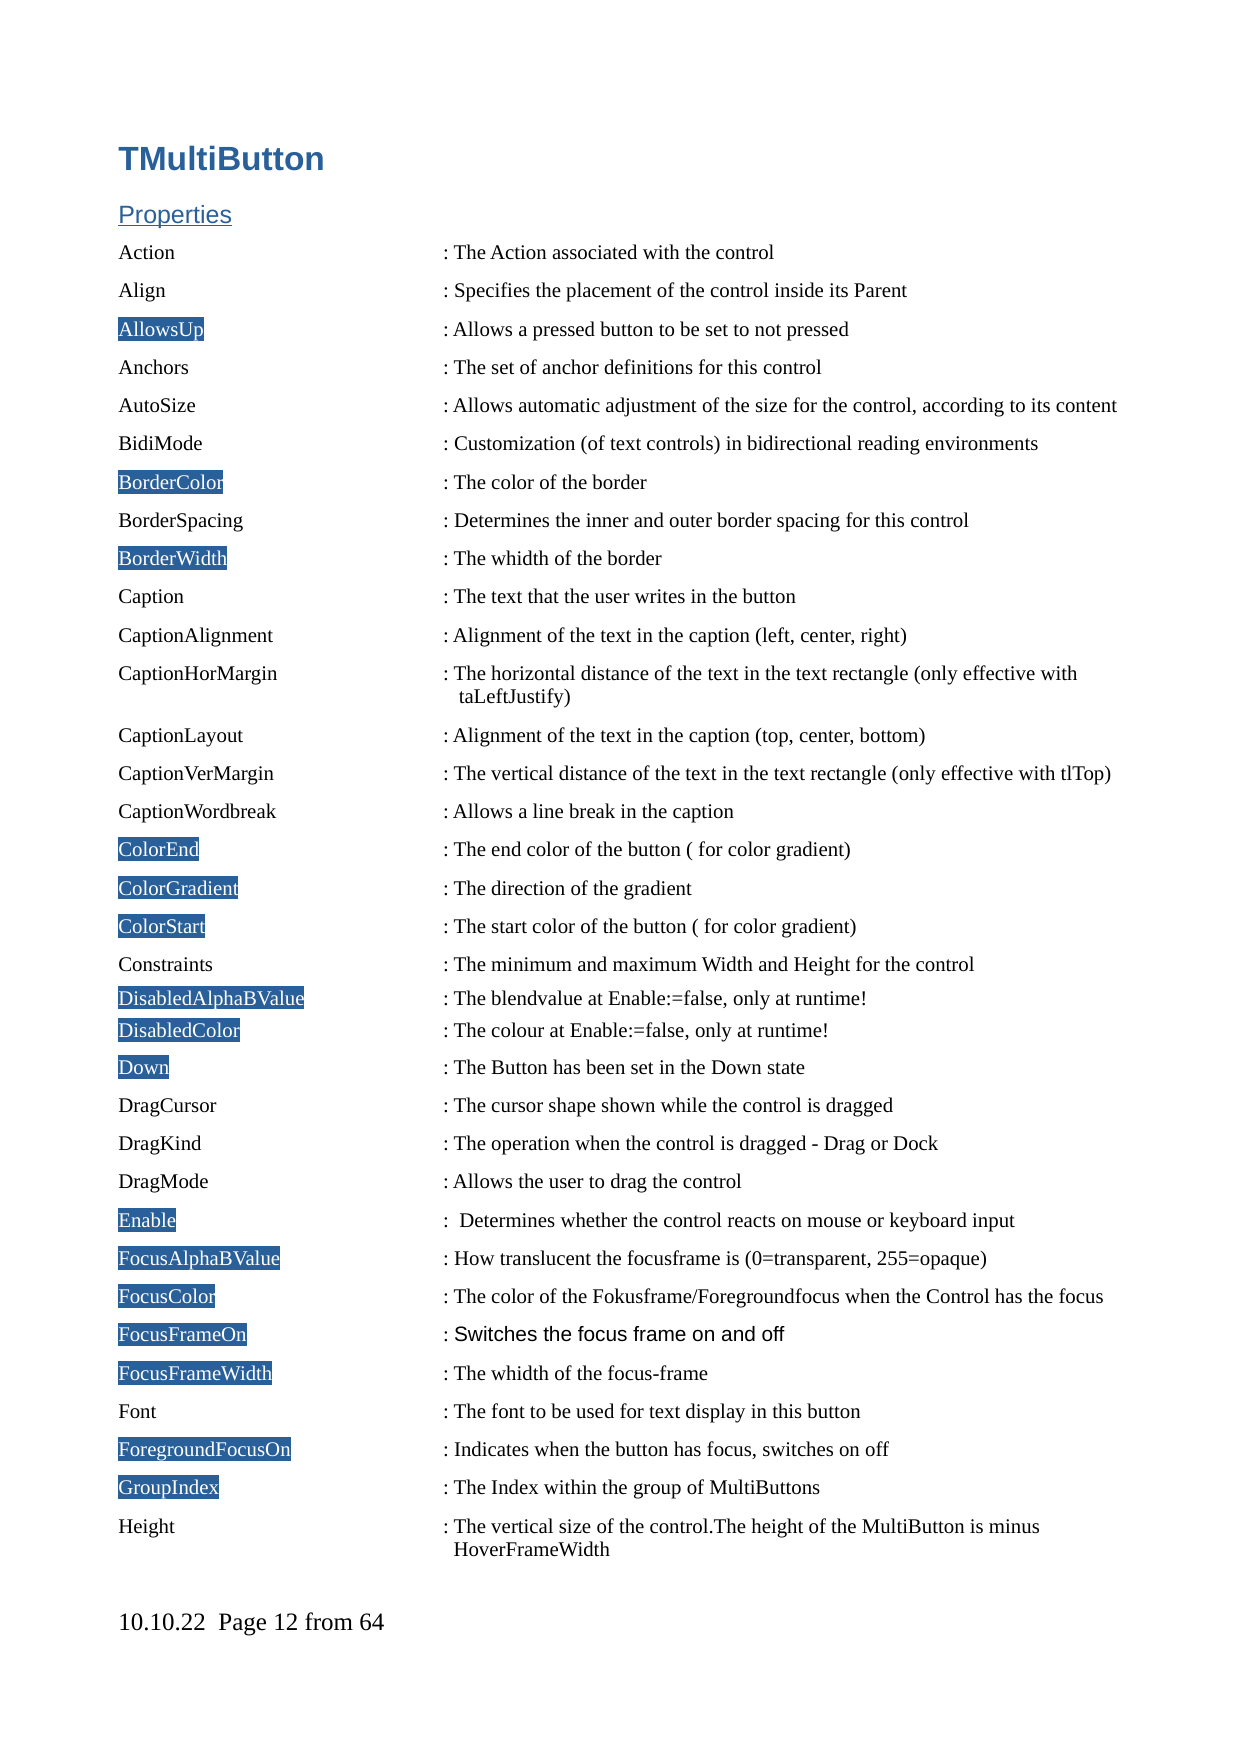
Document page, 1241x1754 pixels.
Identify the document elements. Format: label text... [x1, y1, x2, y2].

text Action : The Action associated with the control [118, 241, 1122, 264]
text FocusColor : The color of the Fokusframe/Foregroundfocus when the Control has the focus [118, 1285, 1122, 1308]
text CaptionLayout : Alignment of the text in the caption (top, center, bottom) [118, 723, 1122, 747]
text Anchors : The set of anchor definitions for this control [118, 356, 1122, 379]
text Height : The vertical size of the control.The height of the MultiButton is minus HoverFrameWidth [118, 1514, 1122, 1561]
text DragCursor : The cursor shape shown while the control is dragged [118, 1094, 1122, 1117]
text DisabledColor : The colour at Enable:=false, only at runtime! [118, 1023, 1122, 1041]
subtitle Properties [118, 205, 1122, 228]
text ColorEnd : The end color of the button ( for color gradient) [118, 838, 1122, 862]
text ColorGradient : The direction of the gradient [118, 876, 1122, 900]
text BidiMode : Customization (of text controls) in bidirectional reading environments [118, 432, 1122, 456]
text DragMode : Allows the user to drag the control [118, 1170, 1122, 1194]
text Down : The Button has been set in the Down state [118, 1055, 1122, 1079]
text DisabledAlphaBValue : The blendvalue at Enable:=false, only at runtime! [118, 991, 1122, 1008]
text ForegroundFocusOn : Indicates when the button has focus, switches on off [118, 1438, 1122, 1461]
text DragKind : The operation when the control is dragged - Drag or Dock [118, 1132, 1122, 1156]
text FocusFrameOn : Switches the focus frame on and off [118, 1323, 1122, 1347]
text CaptionWordbreak : Allows a line break in the caption [118, 800, 1122, 823]
text ColorStart : The start color of the button ( for color gradient) [118, 914, 1122, 938]
text BorderColor : The color of the border [118, 470, 1122, 494]
text Align : Specifies the placement of the control inside its Parent [118, 279, 1122, 303]
text BorderWidth : The whidth of the border [118, 547, 1122, 570]
text CaptionHorMargin : The horizontal distance of the text in the text rectangle (only effective with taLeftJustify) [118, 661, 1122, 709]
subtitle TMultiButton [118, 139, 1122, 178]
text BorderSpacing : Determines the inner and outer border spacing for this control [118, 508, 1122, 532]
text AutoSize : Allows automatic adjustment of the size for the control, according to its content [118, 394, 1122, 417]
text FocusAlphaBValue : How translucent the focusframe is (0=transparent, 255=opaque) [118, 1247, 1122, 1270]
text AllowsUp : Allows a pressed button to be set to not pressed [118, 317, 1122, 341]
text Font : The font to be used for text display in this button [118, 1399, 1122, 1423]
text CaptionAlignment : Alignment of the text in the caption (left, center, right) [118, 623, 1122, 647]
text GroupIndex : The Index within the group of MultiButtons [118, 1476, 1122, 1499]
text Caption : The text that the user writes in the button [118, 585, 1122, 608]
text CaptionVerMargin : The vertical distance of the text in the text rectangle (only effective with tlTop) [118, 761, 1122, 785]
text Enable : Determines whether the control reacts on mouse or keyboard input [118, 1208, 1122, 1232]
text Constraints : The minimum and maximum Width and Height for the control [118, 953, 1122, 976]
text FocusFrameWidth : The whidth of the focus-frame [118, 1361, 1122, 1385]
